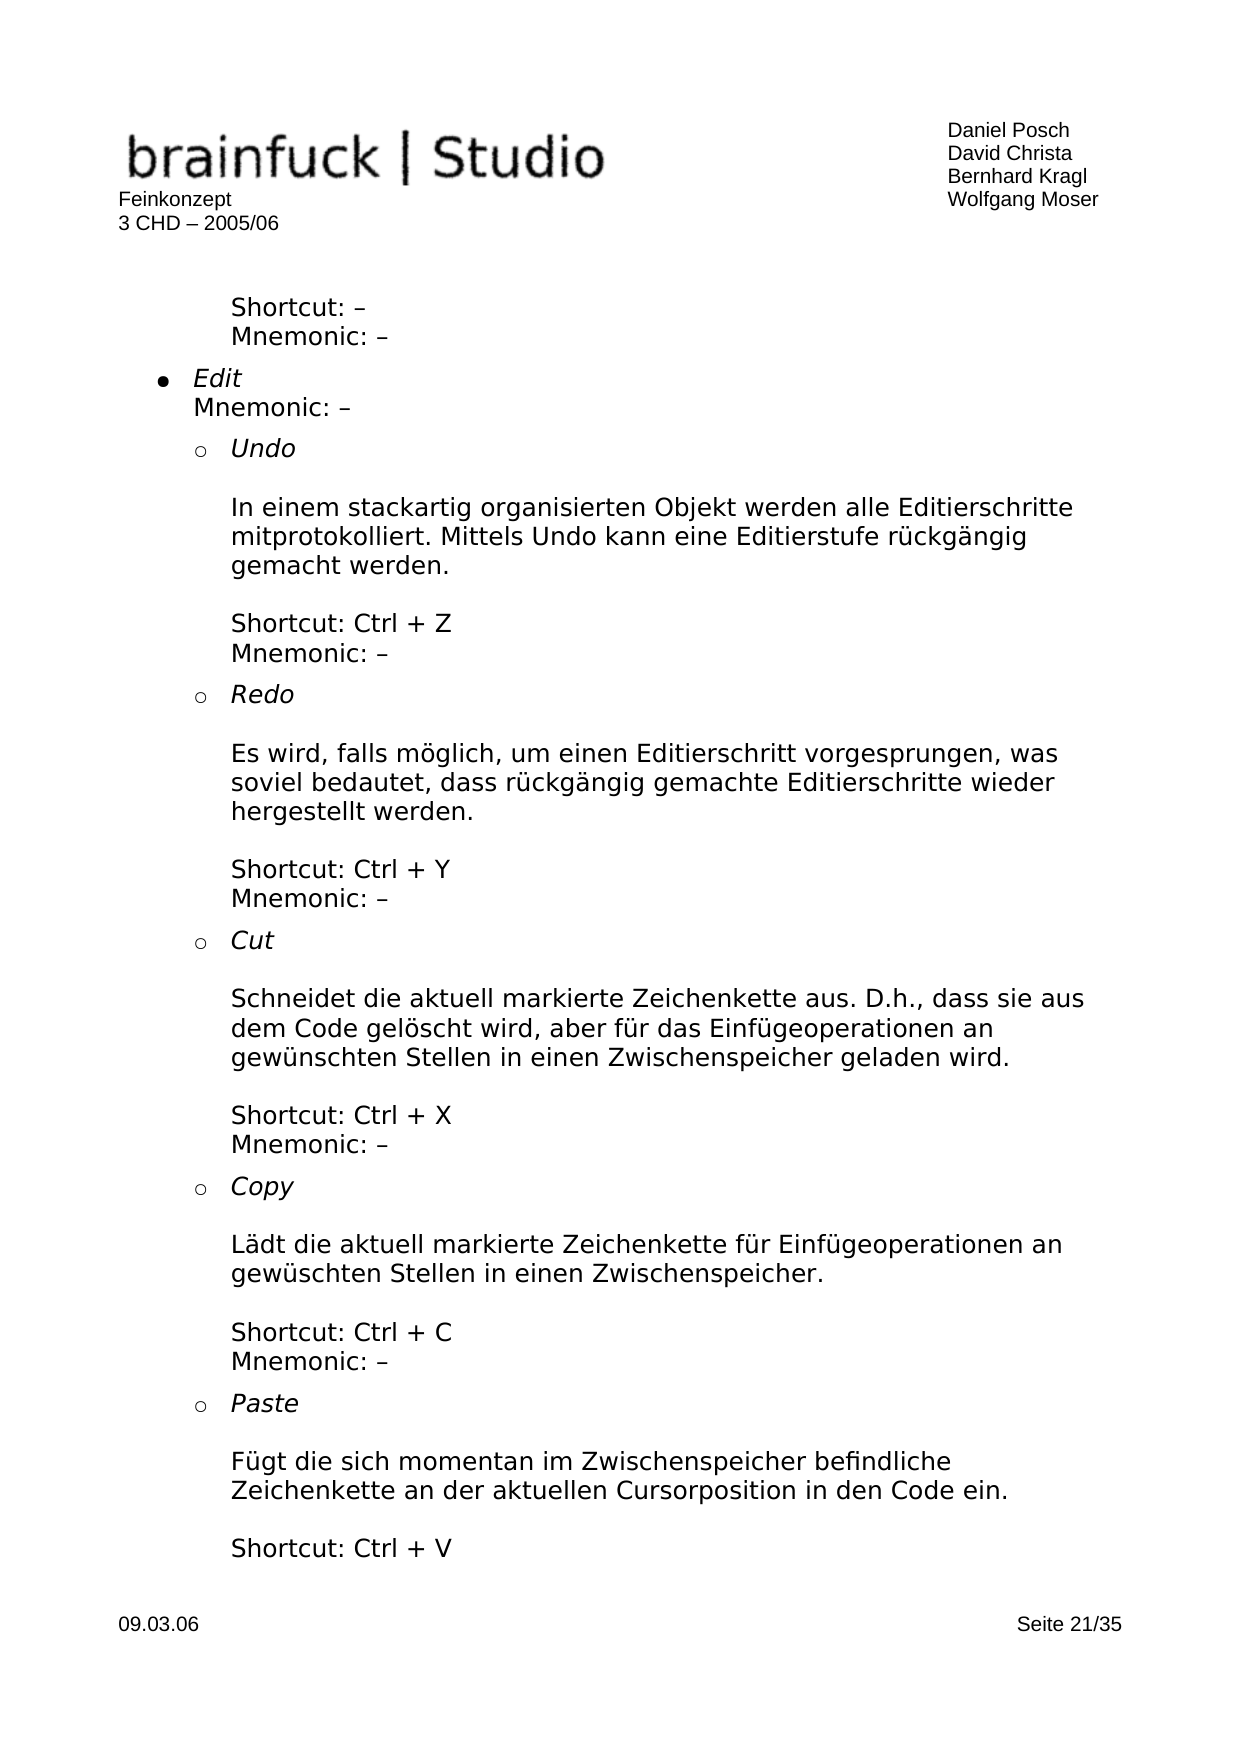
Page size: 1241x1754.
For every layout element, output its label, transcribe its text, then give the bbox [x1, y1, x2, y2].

list Undo In einem stackartig organisierten Objekt werden alle Editierschritte mitprotokolliert. Mittels Undo kann eine Editierstufe rückgängig gemacht werden. Shortcut: Ctrl + Z Mnemonic: – [193, 434, 1122, 668]
picture [118, 118, 609, 187]
list Redo Es wird, falls möglich, um einen Editierschritt vorgesprungen, was soviel bedautet, dass rückgängig gemachte Editierschritte wieder hergestellt werden. Shortcut: Ctrl + Y Mnemonic: – [193, 680, 1122, 914]
list Edit Mnemonic: – [156, 364, 1122, 422]
list Shortcut: – Mnemonic: – [193, 264, 1122, 351]
list Cut Schneidet die aktuell markierte Zeichenkette aus. D.h., dass sie aus dem Code gelöscht wird, aber für das Einfügeoperationen an gewünschten Stellen in einen Zwischenspeicher geladen wird. Shortcut: Ctrl + X Mnemonic: – [193, 926, 1122, 1159]
list Paste Fügt die sich momentan im Zwischenspeicher befindliche Zeichenkette an der aktuellen Cursorposition in den Code ein. Shortcut: Ctrl + V [193, 1389, 1122, 1564]
list Copy Lädt die aktuell markierte Zeichenkette für Einfügeoperationen an gewüschten Stellen in einen Zwischenspeicher. Shortcut: Ctrl + C Mnemonic: – [193, 1172, 1122, 1376]
